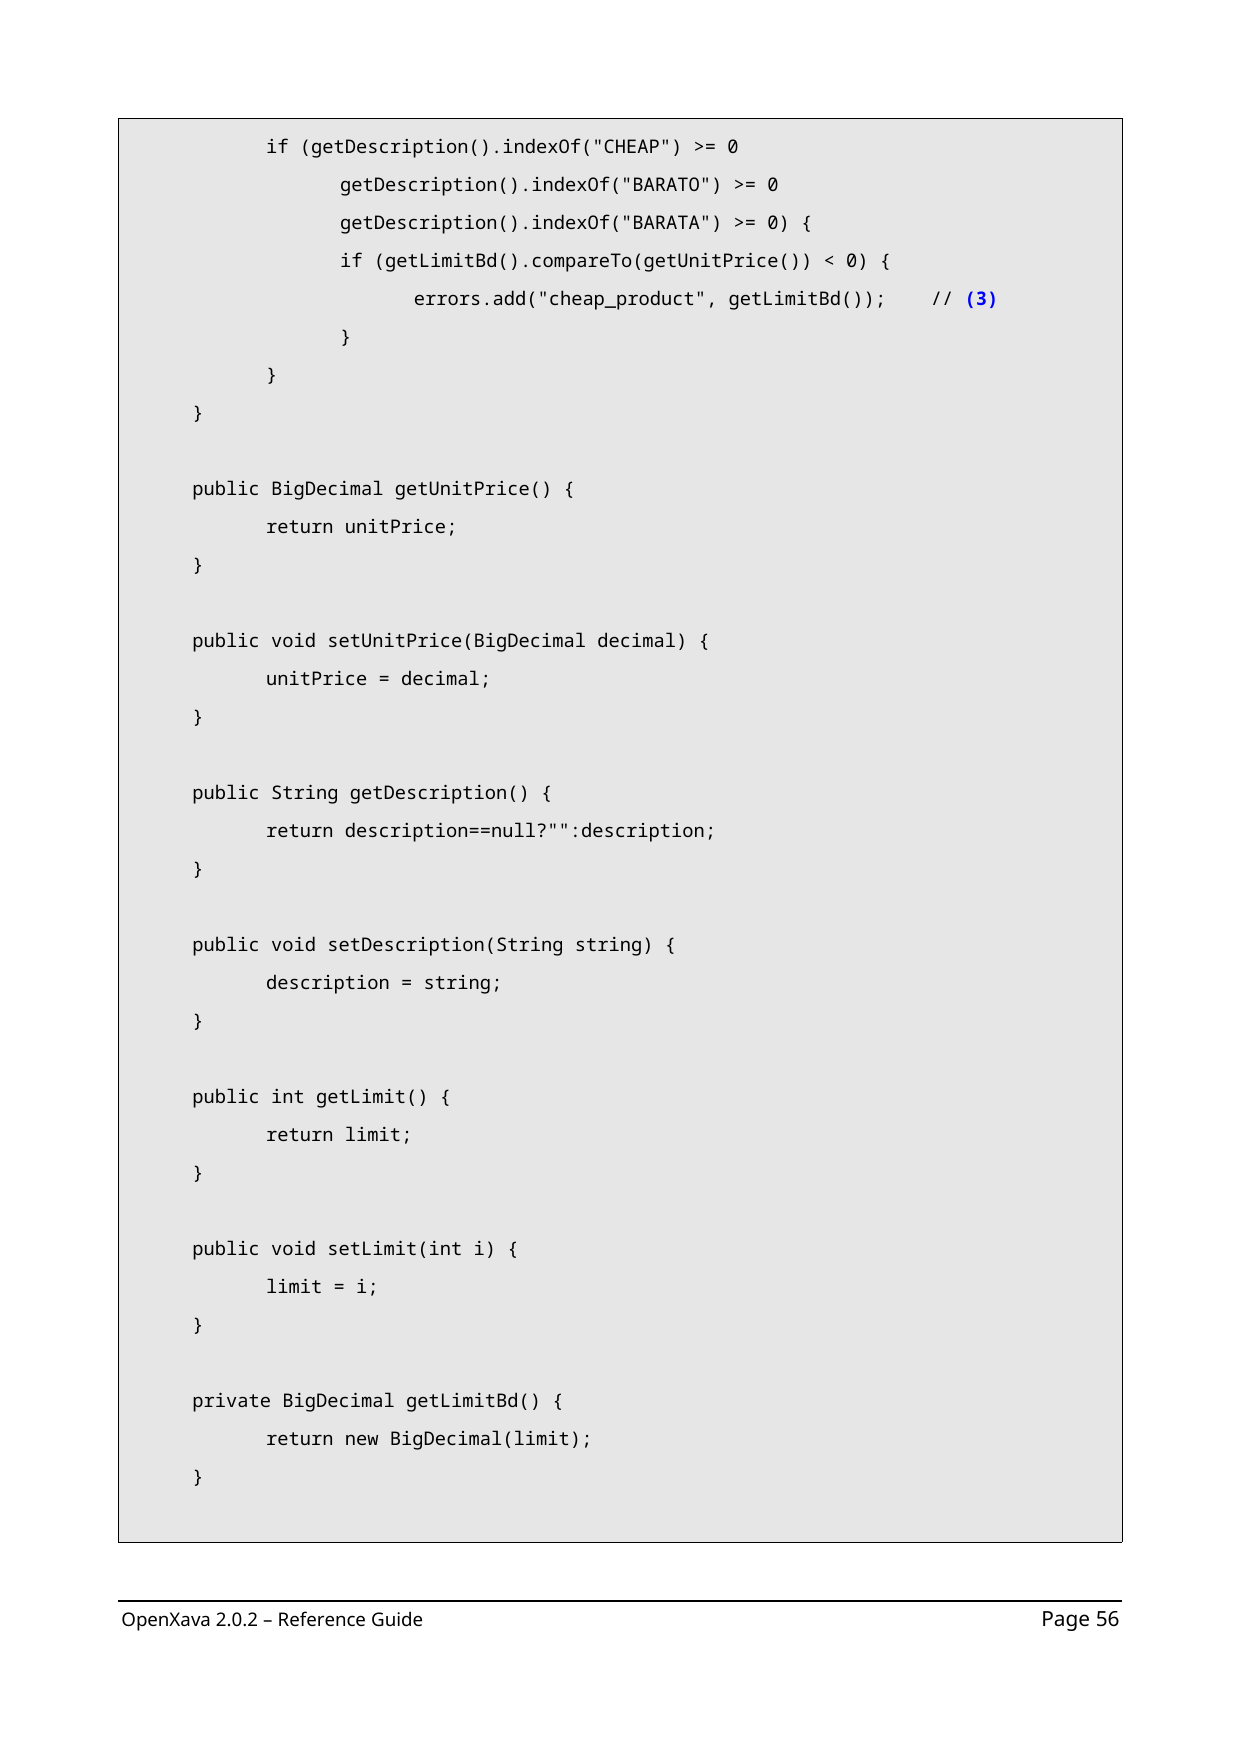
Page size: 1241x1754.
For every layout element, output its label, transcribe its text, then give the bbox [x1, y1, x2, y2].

text } [119, 346, 1122, 384]
text return description==null?"":description; [119, 802, 1122, 841]
text limit = i; [119, 1259, 1122, 1297]
text } [119, 1297, 1122, 1335]
text } [119, 308, 1122, 346]
text } [119, 536, 1122, 574]
text } [119, 1145, 1122, 1183]
text } [119, 993, 1122, 1031]
text unitPrice = decimal; [119, 650, 1122, 688]
text } [119, 1449, 1122, 1487]
text return limit; [119, 1107, 1122, 1145]
text public BigDecimal getUnitPrice() { [119, 460, 1122, 498]
text getDescription().indexOf("BARATO") >= 0 [119, 156, 1122, 194]
text return unitPrice; [119, 498, 1122, 536]
text private BigDecimal getLimitBd() { [119, 1373, 1122, 1411]
text } [119, 688, 1122, 726]
text } [119, 841, 1122, 878]
text description = string; [119, 954, 1122, 993]
text public void setDescription(String string) { [119, 917, 1122, 954]
text } [119, 384, 1122, 422]
text public void setLimit(int i) { [119, 1221, 1122, 1259]
text return new BigDecimal(limit); [119, 1411, 1122, 1449]
text errors.add("cheap_product", getLimitBd()); // (3) [119, 270, 1122, 308]
text getDescription().indexOf("BARATA") >= 0) { [119, 194, 1122, 232]
text public String getDescription() { [119, 764, 1122, 802]
text public int getLimit() { [119, 1069, 1122, 1107]
text public void setUnitPrice(BigDecimal decimal) { [119, 612, 1122, 650]
text if (getDescription().indexOf("CHEAP") >= 0 [119, 119, 1122, 156]
text if (getLimitBd().compareTo(getUnitPrice()) < 0) { [119, 232, 1122, 270]
